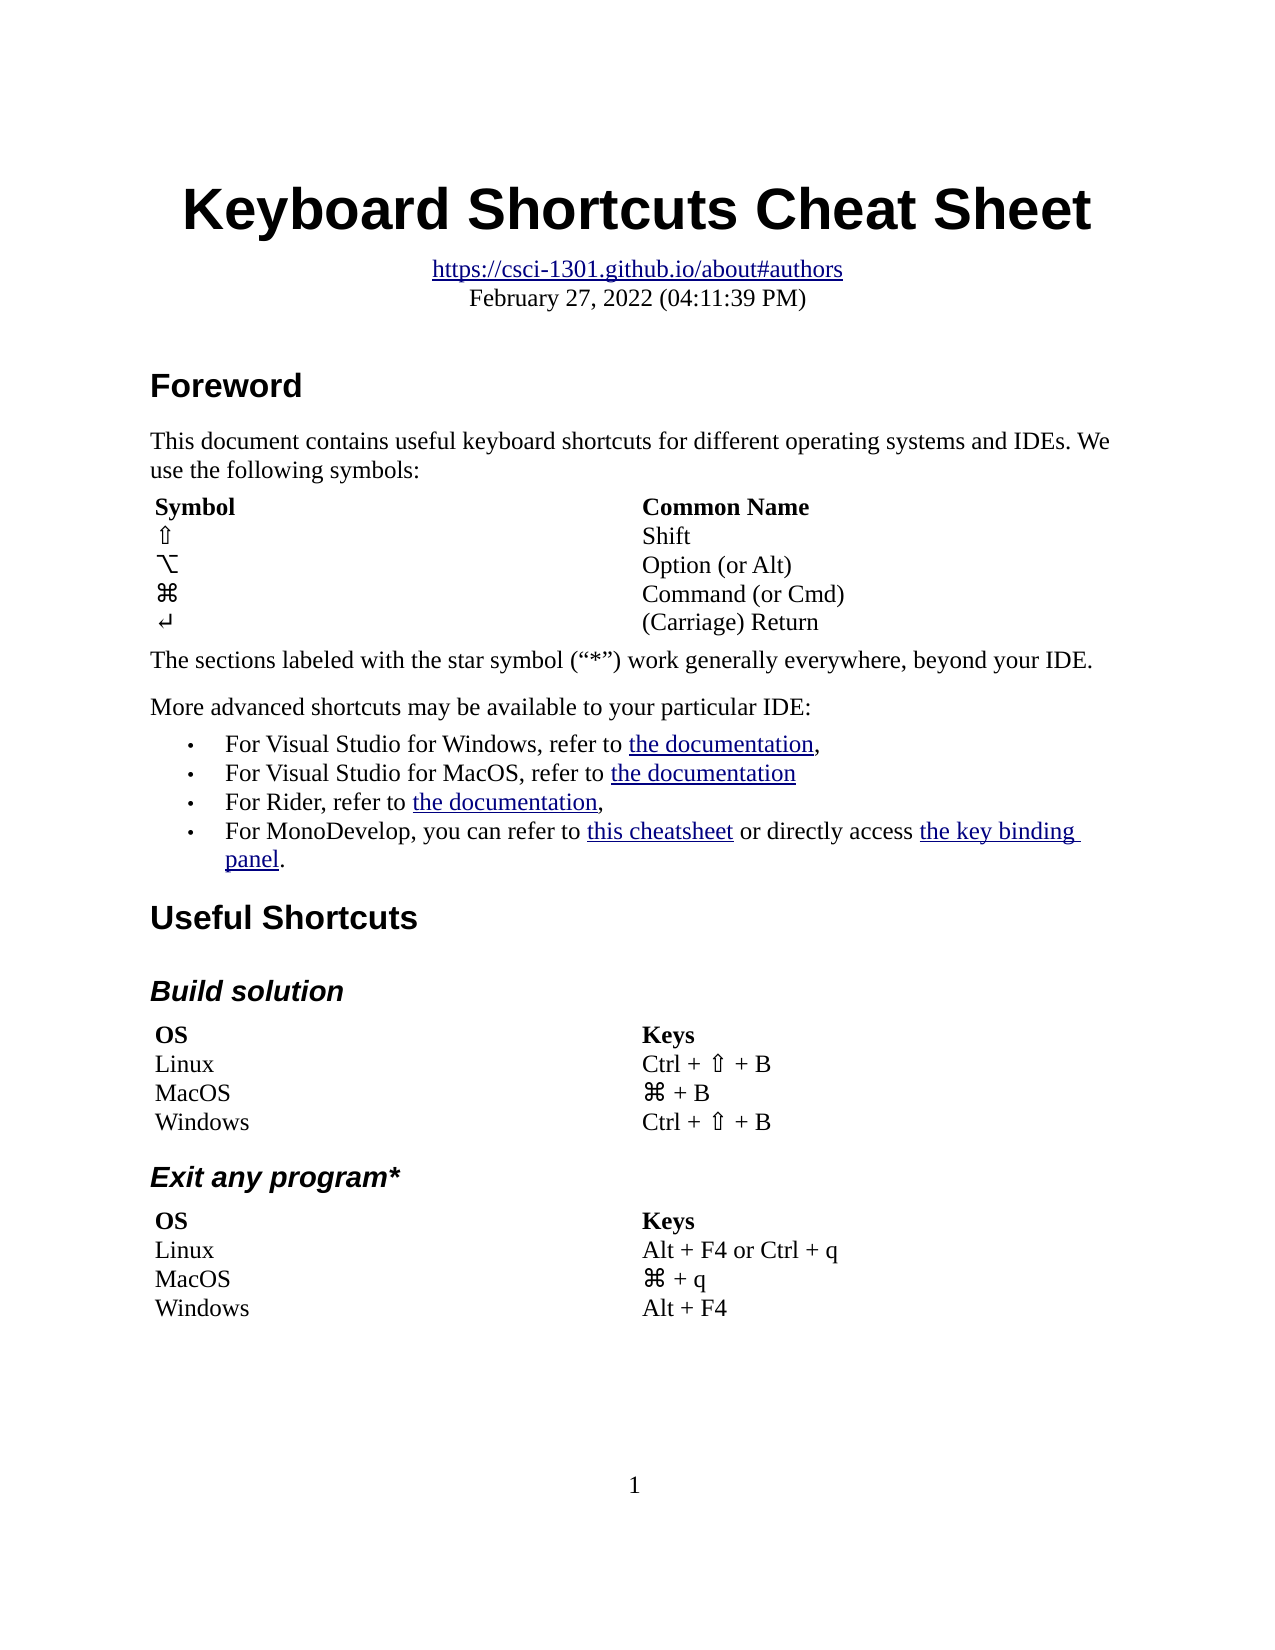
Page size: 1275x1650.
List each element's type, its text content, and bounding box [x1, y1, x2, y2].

subtitle Useful Shortcuts [150, 898, 1125, 937]
table_cell ⌘ + B [638, 1078, 1125, 1107]
table_cell MacOS [150, 1264, 637, 1293]
text February 27, 2022 (04:11:39 PM) [150, 283, 1125, 312]
title Keyboard Shortcuts Cheat Sheet [150, 175, 1125, 242]
table_cell Linux [150, 1049, 637, 1078]
table_header Symbol [150, 493, 637, 521]
table_cell Alt + F4 or Ctrl + q [638, 1235, 1125, 1264]
text https://csci-1301.github.io/about#authors [150, 254, 1125, 283]
table_cell Windows [150, 1107, 637, 1135]
text More advanced shortcuts may be available to your particular IDE: [150, 692, 1125, 721]
table_cell ⌘ [150, 579, 637, 607]
table_cell Linux [150, 1235, 637, 1264]
table_header OS [150, 1206, 637, 1235]
table_cell Shift [638, 521, 1125, 550]
table_cell Alt + F4 [638, 1293, 1125, 1321]
list For MonoDevelop, you can refer to this cheatsheet or directly access the key binding panel. [187, 816, 1125, 873]
list For Visual Studio for MacOS, refer to the documentation [187, 758, 1125, 787]
list For Rider, refer to the documentation, [187, 787, 1125, 816]
table_cell ⇧ [150, 521, 637, 550]
table_cell Ctrl + ⇧ + B [638, 1107, 1125, 1135]
text The sections labeled with the star symbol (“*”) work generally everywhere, beyond your IDE. [150, 645, 1125, 674]
table_header Keys [638, 1206, 1125, 1235]
subtitle Exit any program* [150, 1160, 1125, 1194]
list For Visual Studio for Windows, refer to the documentation, [187, 729, 1125, 758]
table_cell Command (or Cmd) [638, 579, 1125, 607]
table_cell Option (or Alt) [638, 550, 1125, 579]
subtitle Build solution [150, 974, 1125, 1008]
text This document contains useful keyboard shortcuts for different operating systems and IDEs. We use the following symbols: [150, 426, 1125, 483]
table_header Common Name [638, 493, 1125, 521]
table_cell ⌘ + q [638, 1264, 1125, 1293]
table_cell MacOS [150, 1078, 637, 1107]
table_header Keys [638, 1020, 1125, 1049]
table_cell ↵ [150, 608, 637, 636]
table_header OS [150, 1020, 637, 1049]
table_cell Windows [150, 1293, 637, 1321]
table_cell ⌥ [150, 550, 637, 579]
subtitle Foreword [150, 366, 1125, 404]
table_cell (Carriage) Return [638, 608, 1125, 636]
table_cell Ctrl + ⇧ + B [638, 1049, 1125, 1078]
